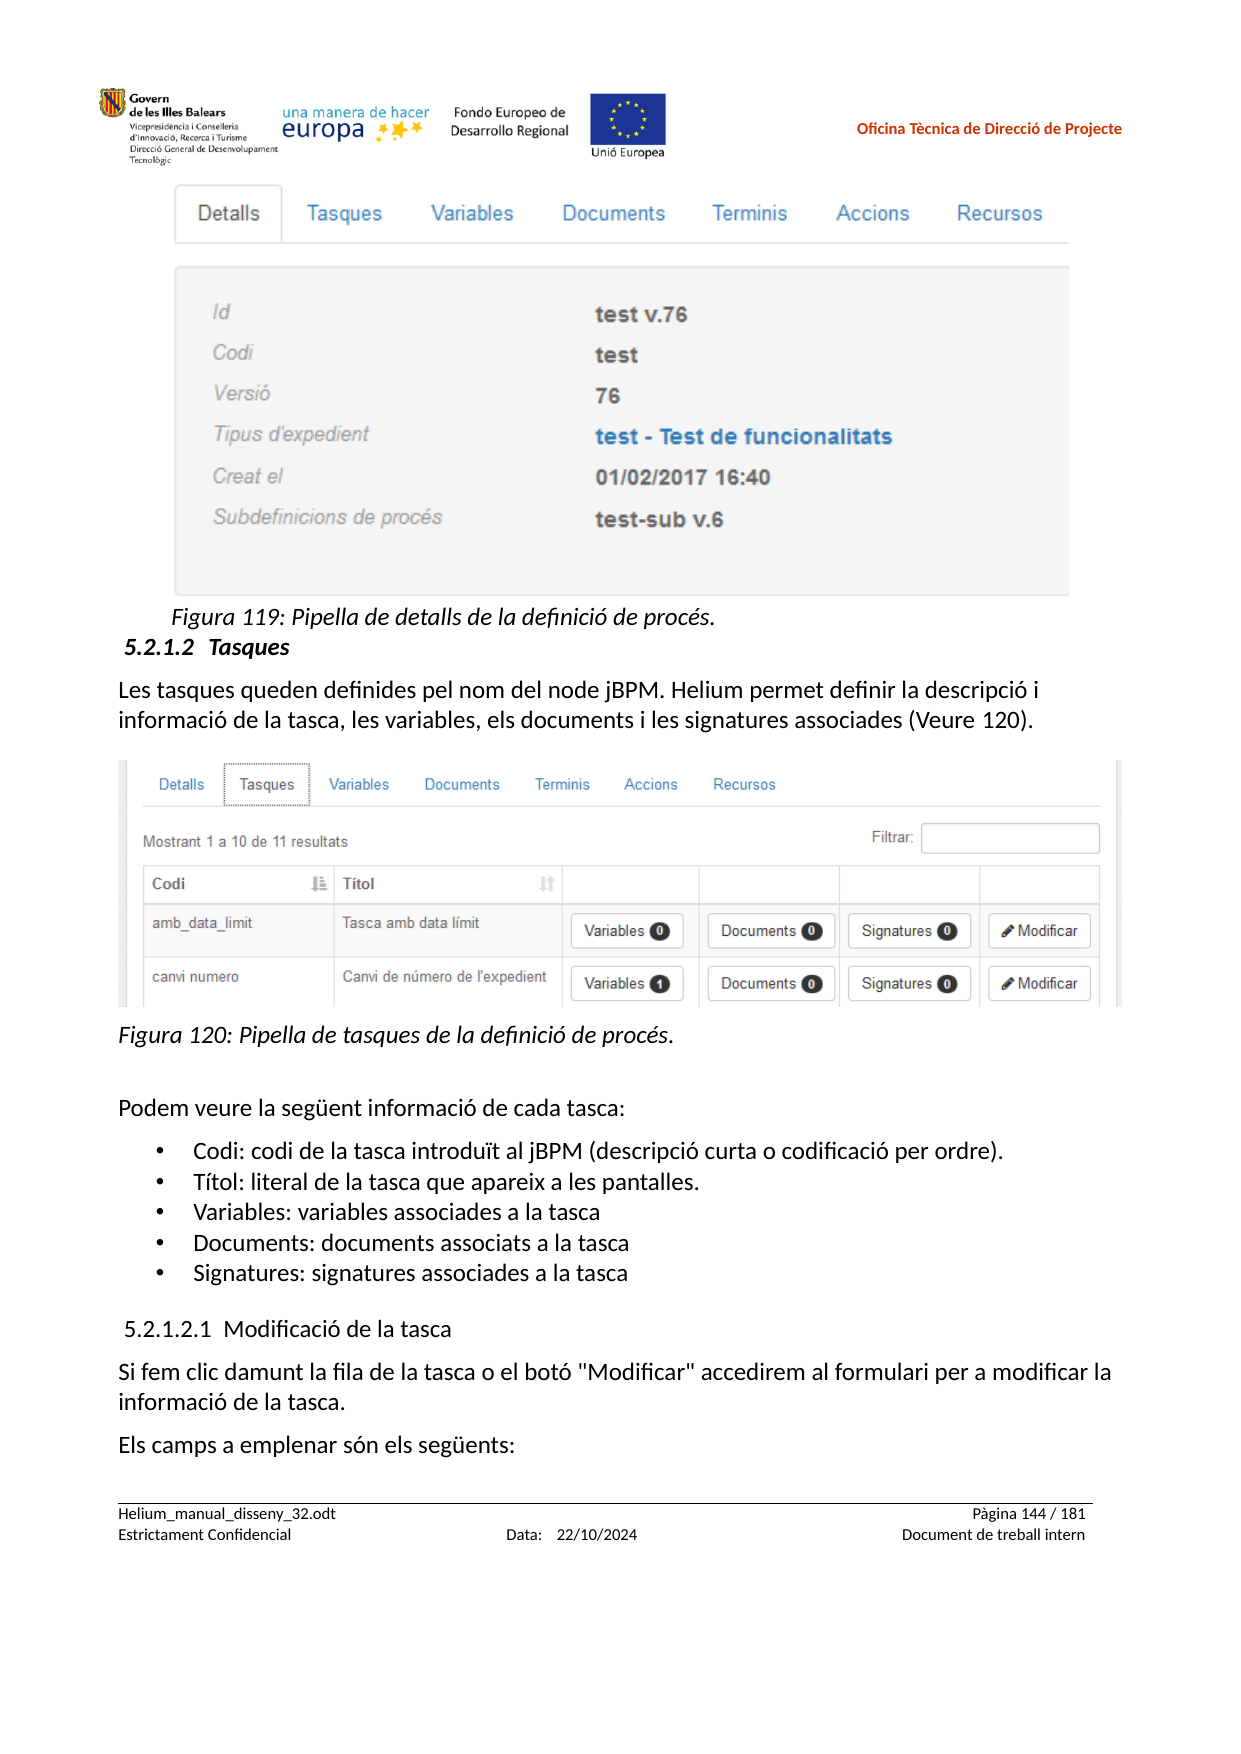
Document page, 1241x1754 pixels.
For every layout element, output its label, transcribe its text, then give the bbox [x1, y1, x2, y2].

subtitle Tasques [118, 168, 1122, 662]
list Codi: codi de la tasca introduït al jBPM (descripció curta o codificació per ordre). [156, 1135, 1122, 1166]
text Podem veure la següent informació de cada tasca: [118, 1092, 1122, 1123]
list Documents: documents associats a la tasca [156, 1227, 1122, 1257]
text Figura 119: Pipella de detalls de la definició de procés. [171, 601, 1069, 631]
text Figura 120: Pipella de tasques de la definició de procés. [118, 1007, 1122, 1049]
text Els camps a emplenar són els següents: [118, 1429, 1122, 1460]
subtitle Modificació de la tasca [118, 1313, 1122, 1343]
picture [118, 760, 1123, 1007]
list Títol: literal de la tasca que apareix a les pantalles. [156, 1166, 1122, 1196]
text Les tasques queden definides pel nom del node jBPM. Helium permet definir la descripció i informació de la tasca, les variables, els documents i les signatures associades (Veure 120). [118, 674, 1122, 735]
picture [99, 87, 668, 166]
text Si fem clic damunt la fila de la tasca o el botó "Modificar" accedirem al formulari per a modificar la informació de la tasca. [118, 1356, 1122, 1417]
picture [171, 180, 1070, 601]
list Variables: variables associades a la tasca [156, 1196, 1122, 1227]
list Signatures: signatures associades a la tasca [156, 1257, 1122, 1288]
